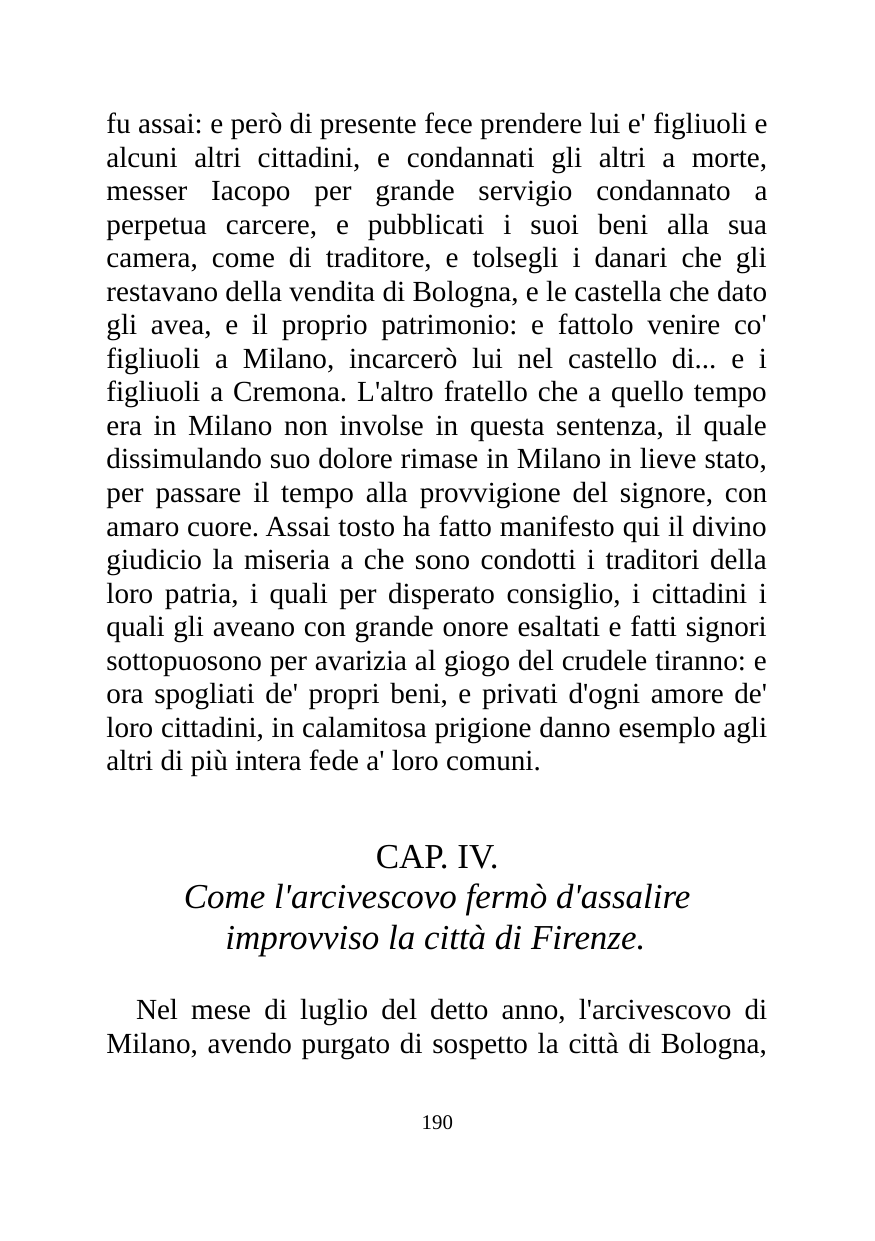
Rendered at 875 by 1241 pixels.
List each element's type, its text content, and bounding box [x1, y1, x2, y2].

subtitle CAP. IV. Come l'arcivescovo fermò d'assalire improvviso la città di Firenze. [106, 836, 768, 957]
text Nel mese di luglio del detto anno, l'arcivescovo di Milano, avendo purgato di sospetto la città di Bologna, [106, 992, 768, 1059]
text fu assai: e però di presente fece prendere lui e' figliuoli e alcuni altri cittadini, e condannati gli altri a morte, messer Iacopo per grande servigio condannato a perpetua carcere, e pubblicati i suoi beni alla sua camera, come di traditore, e tolsegli i danari che gli restavano della vendita di Bologna, e le castella che dato gli avea, e il proprio patrimonio: e fattolo venire co' figliuoli a Milano, incarcerò lui nel castello di... e i figliuoli a Cremona. L'altro fratello che a quello tempo era in Milano non involse in questa sentenza, il quale dissimulando suo dolore rimase in Milano in lieve stato, per passare il tempo alla provvigione del signore, con amaro cuore. Assai tosto ha fatto manifesto qui il divino giudicio la miseria a che sono condotti i traditori della loro patria, i quali per disperato consiglio, i cittadini i quali gli aveano con grande onore esaltati e fatti signori sottopuosono per avarizia al giogo del crudele tiranno: e ora spogliati de' propri beni, e privati d'ogni amore de' loro cittadini, in calamitosa prigione danno esemplo agli altri di più intera fede a' loro comuni. [106, 106, 768, 777]
